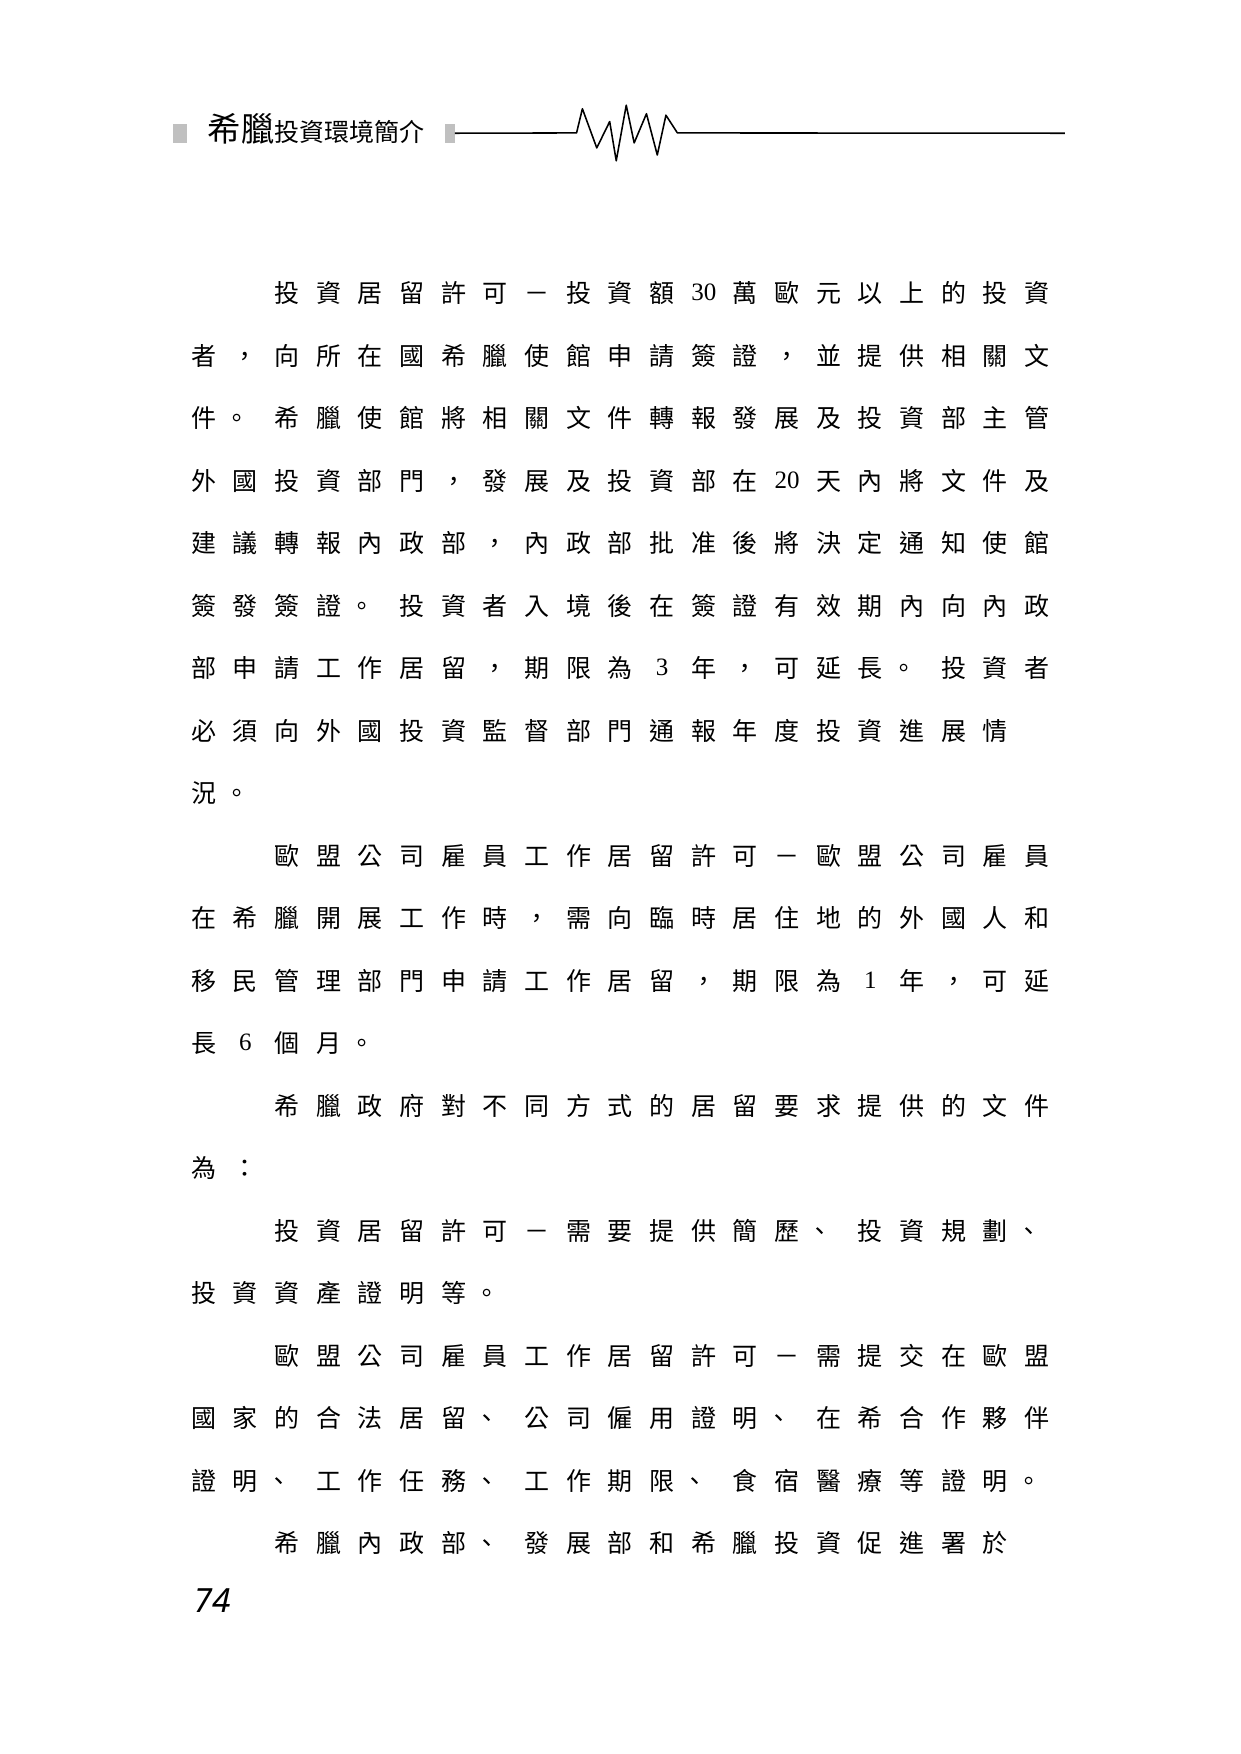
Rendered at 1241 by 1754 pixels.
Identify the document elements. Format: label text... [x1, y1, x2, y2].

text 投資居留許可－需要提供簡歷、投資規劃、投資資產證明等。 [183, 1188, 1058, 1313]
text 歐盟公司雇員工作居留許可－需提交在歐盟國家的合法居留、公司僱用證明、在希合作夥伴證明、工作任務、工作期限、食宿醫療等證明。 [183, 1313, 1058, 1500]
text 投資居留許可－投資額30萬歐元以上的投資者，向所在國希臘使館申請簽證，並提供相關文件。希臘使館將相關文件轉報發展及投資部主管外國投資部門，發展及投資部在20天內將文件及建議轉報內政部，內政部批准後將決定通知使館簽發簽證。投資者入境後在簽證有效期內向內政部申請工作居留，期限為3年，可延長。投資者必須向外國投資監督部門通報年度投資進展情況。 [183, 250, 1058, 813]
text 希臘政府對不同方式的居留要求提供的文件為： [183, 1063, 1058, 1188]
text 歐盟公司雇員工作居留許可－歐盟公司雇員在希臘開展工作時，需向臨時居住地的外國人和移民管理部門申請工作居留，期限為1年，可延長6個月。 [183, 813, 1058, 1063]
text 希臘內政部、發展部和希臘投資促進署於 [183, 1500, 1058, 1563]
